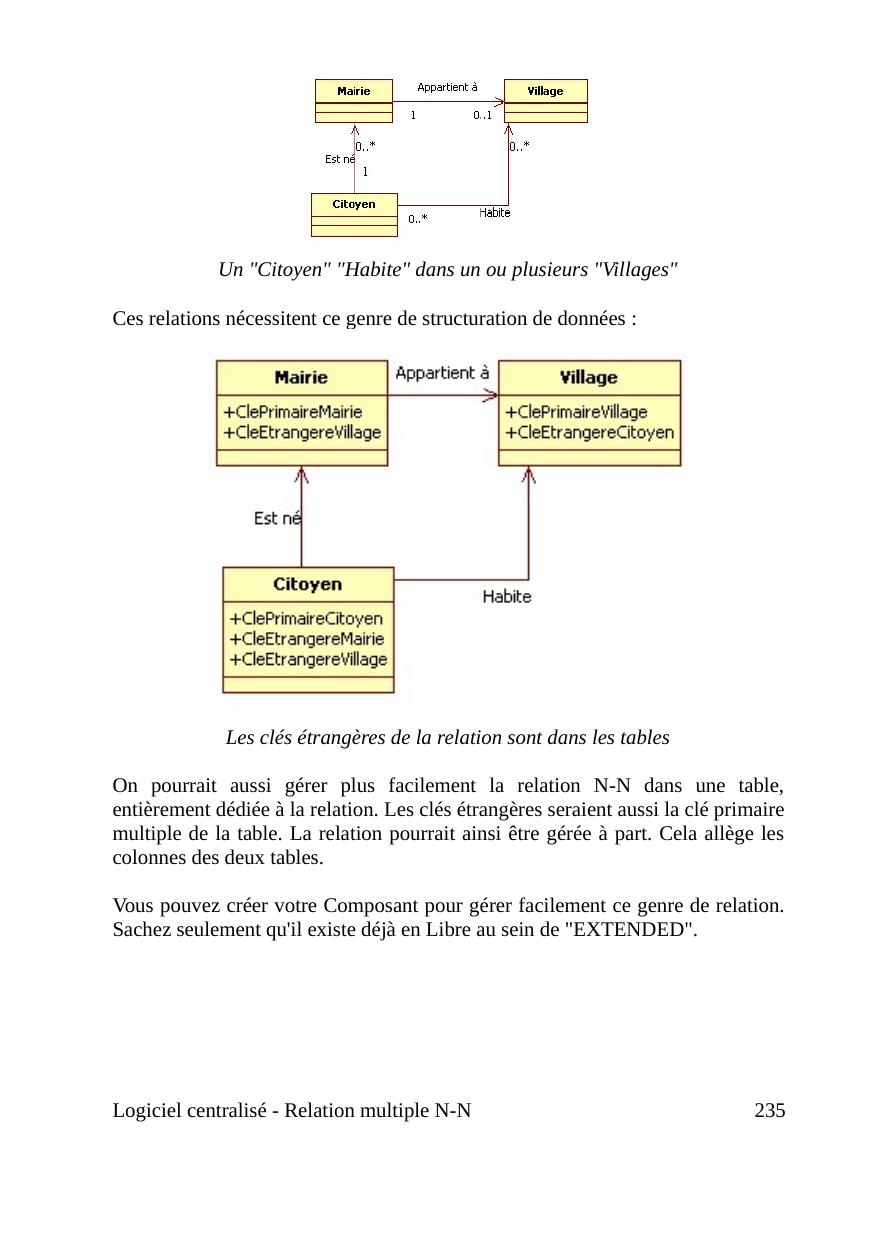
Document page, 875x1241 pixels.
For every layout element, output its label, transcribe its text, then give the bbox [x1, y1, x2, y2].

text Les clés étrangères de la relation sont dans les tables [112, 725, 786, 749]
text On pourrait aussi gérer plus facilement la relation N-N dans une table, entièrement dédiée à la relation. Les clés étrangères seraient aussi la clé primaire multiple de la table. La relation pourrait ainsi être gérée à part. Cela allège les colonnes des deux tables. [112, 773, 786, 869]
text Vous pouvez créer votre Composant pour gérer facilement ce genre de relation. Sachez seulement qu'il existe déjà en Libre au sein de "EXTENDED". [112, 893, 786, 941]
text Ces relations nécessitent ce genre de structuration de données : [112, 305, 786, 329]
picture [185, 329, 713, 725]
text Un "Citoyen" "Habite" dans un ou plusieurs "Villages" [112, 257, 786, 281]
picture [291, 59, 607, 258]
